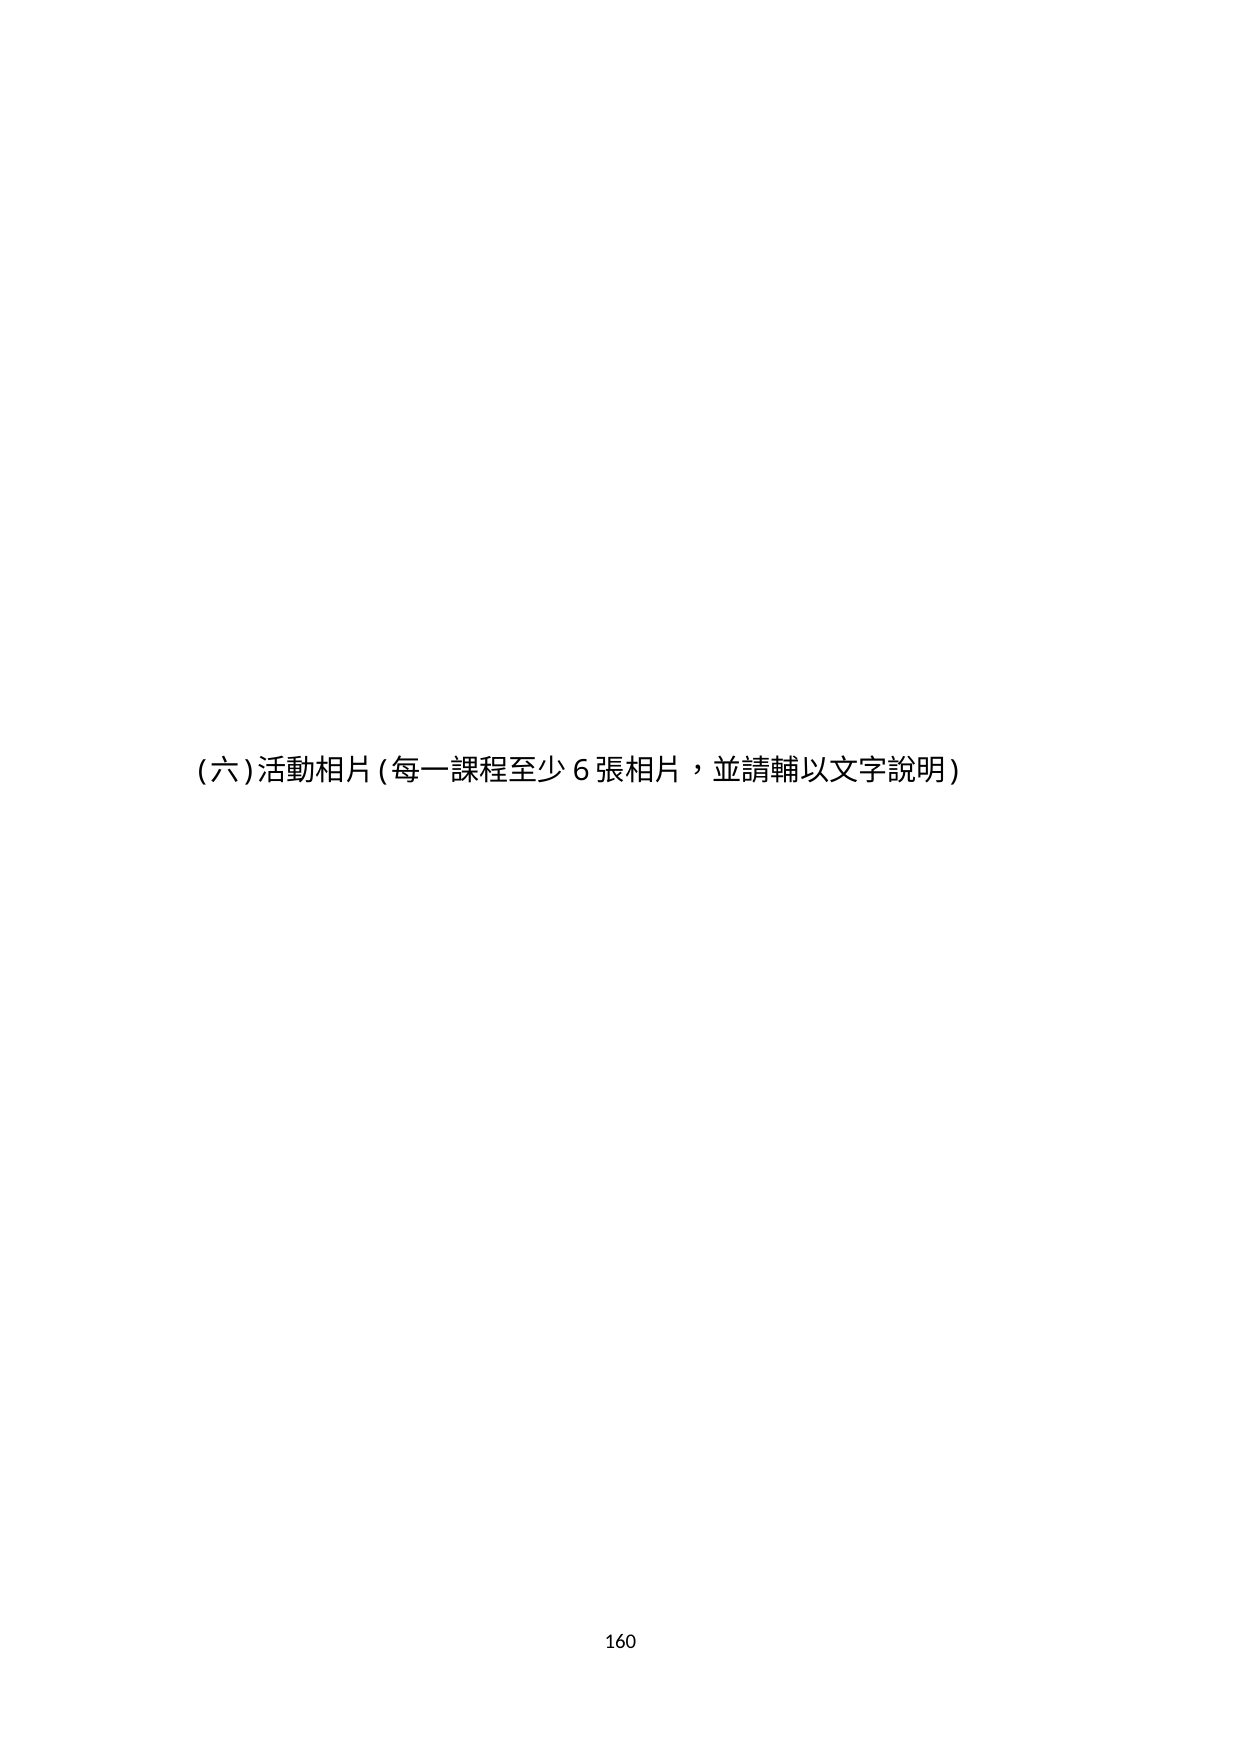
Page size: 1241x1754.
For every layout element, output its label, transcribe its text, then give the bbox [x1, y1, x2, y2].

text (六)活動相片(每一課程至少6張相片，並請輔以文字說明) [193, 727, 1122, 789]
